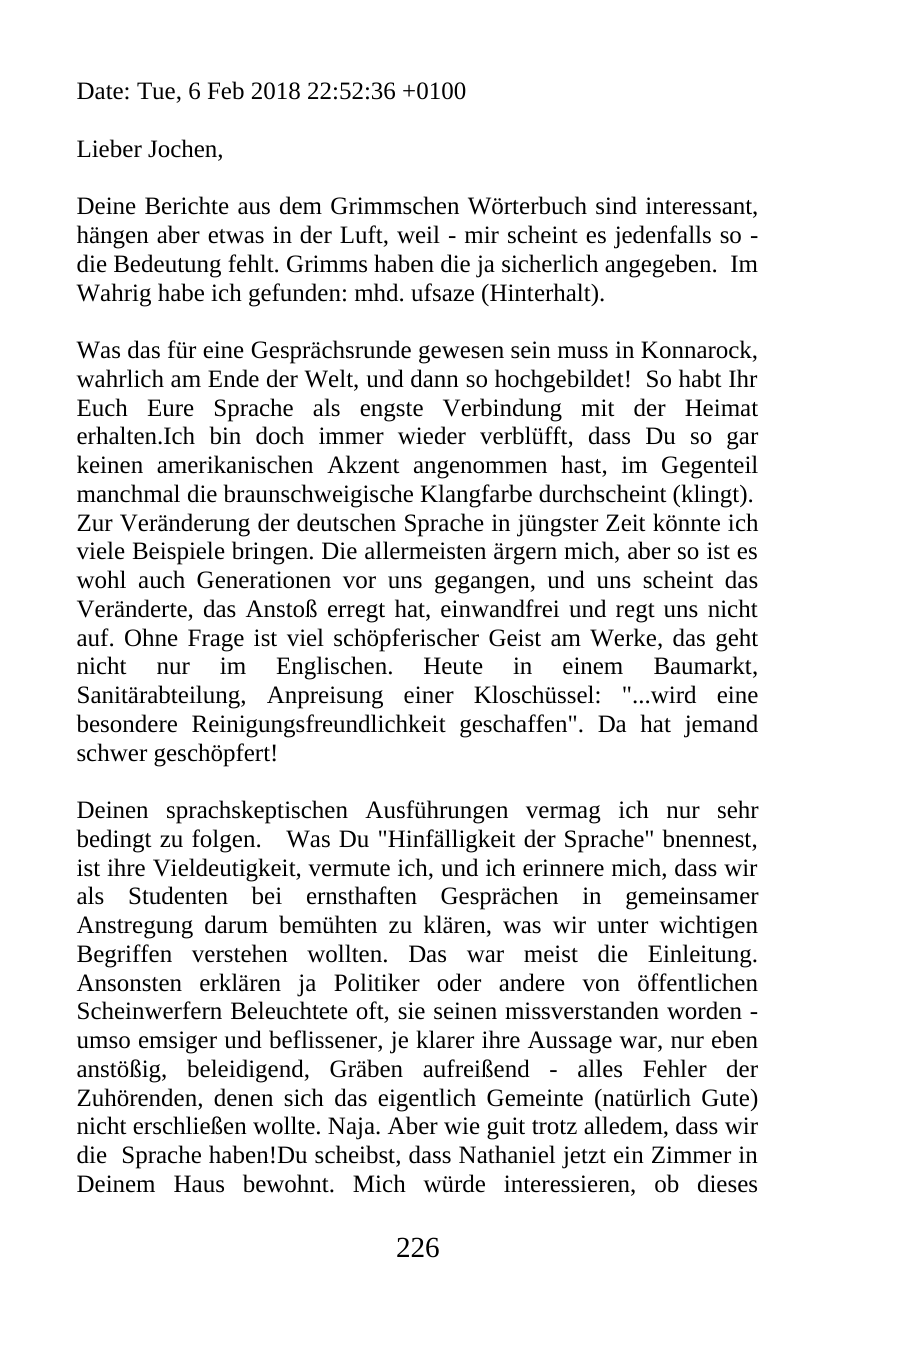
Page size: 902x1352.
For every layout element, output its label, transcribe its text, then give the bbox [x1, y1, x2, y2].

text Deine Berichte aus dem Grimmschen Wörterbuch sind interessant, hängen aber etwas in der Luft, weil - mir scheint es jedenfalls so - die Bedeutung fehlt. Grimms haben die ja sicherlich angegeben. Im Wahrig habe ich gefunden: mhd. ufsaze (Hinterhalt). [76, 191, 759, 306]
text Deinen sprachskeptischen Ausführungen vermag ich nur sehr bedingt zu folgen. Was Du "Hinfälligkeit der Sprache" bnennest, ist ihre Vieldeutigkeit, vermute ich, und ich erinnere mich, dass wir als Studenten bei ernsthaften Gesprächen in gemeinsamer Anstregung darum bemühten zu klären, was wir unter wichtigen Begriffen verstehen wollten. Das war meist die Einleitung. Ansonsten erklären ja Politiker oder andere von öffentlichen Scheinwerfern Beleuchtete oft, sie seinen missverstanden worden - umso emsiger und beflissener, je klarer ihre Aussage war, nur eben anstößig, beleidigend, Gräben aufreißend - alles Fehler der Zuhörenden, denen sich das eigentlich Gemeinte (natürlich Gute) nicht erschließen wollte. Naja. Aber wie guit trotz alledem, dass wir die Sprache haben!Du scheibst, dass Nathaniel jetzt ein Zimmer in Deinem Haus bewohnt. Mich würde interessieren, ob dieses [76, 795, 759, 1198]
text Date: Tue, 6 Feb 2018 22:52:36 +0100 [76, 76, 759, 105]
text Lieber Jochen, [76, 134, 759, 163]
text Was das für eine Gesprächsrunde gewesen sein muss in Konnarock, wahrlich am Ende der Welt, und dann so hochgebildet! So habt Ihr Euch Eure Sprache als engste Verbindung mit der Heimat erhalten.Ich bin doch immer wieder verblüfft, dass Du so gar keinen amerikanischen Akzent angenommen hast, im Gegenteil manchmal die braunschweigische Klangfarbe durchscheint (klingt). [76, 335, 759, 508]
text Zur Veränderung der deutschen Sprache in jüngster Zeit könnte ich viele Beispiele bringen. Die allermeisten ärgern mich, aber so ist es wohl auch Generationen vor uns gegangen, und uns scheint das Veränderte, das Anstoß erregt hat, einwandfrei und regt uns nicht auf. Ohne Frage ist viel schöpferischer Geist am Werke, das geht nicht nur im Englischen. Heute in einem Baumarkt, Sanitärabteilung, Anpreisung einer Kloschüssel: "...wird eine besondere Reinigungsfreundlichkeit geschaffen". Da hat jemand schwer geschöpfert! [76, 508, 759, 766]
